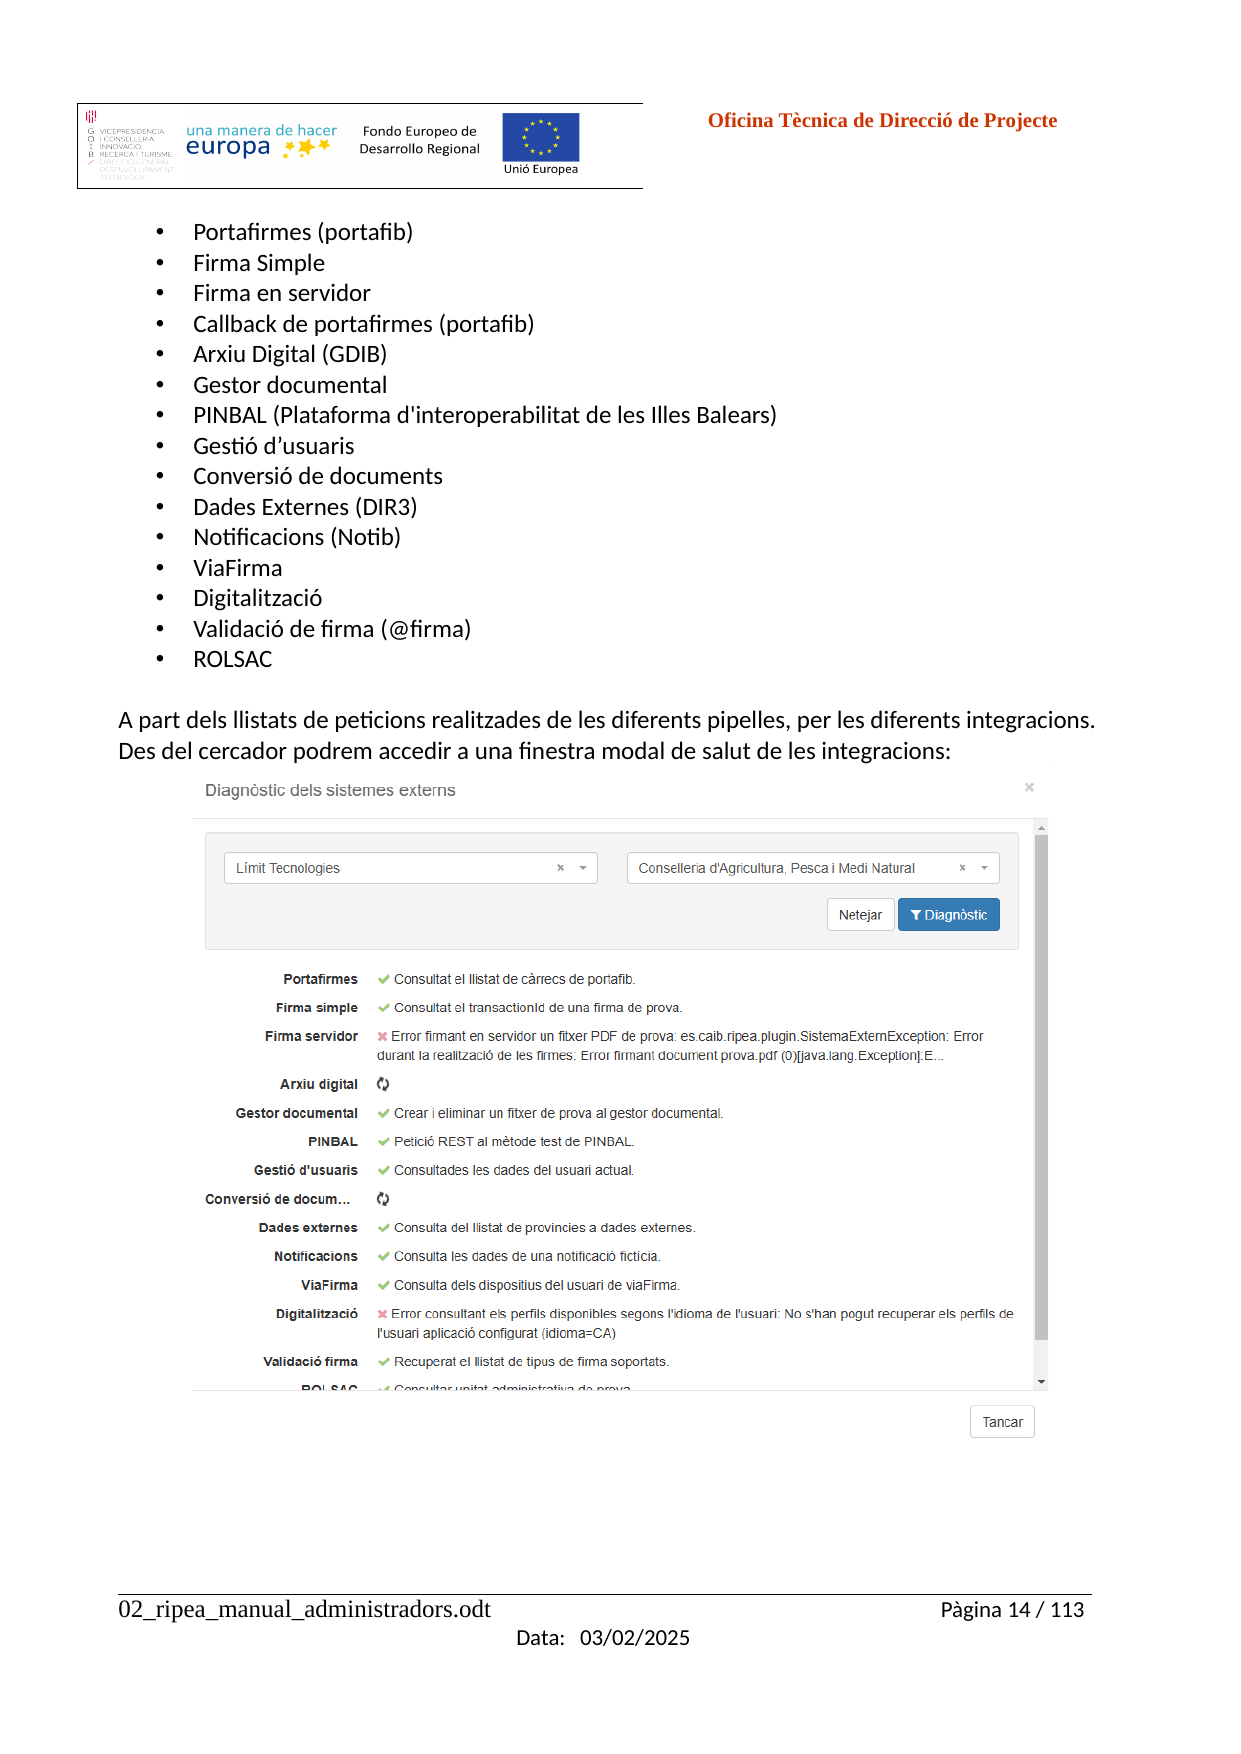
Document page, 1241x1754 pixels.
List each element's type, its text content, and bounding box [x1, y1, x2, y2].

list ROLSAC [156, 644, 1122, 674]
list PINBAL (Plataforma d'interoperabilitat de les Illes Balears) [156, 399, 1122, 430]
list Firma Simple [156, 247, 1122, 277]
picture [184, 108, 585, 182]
list Firma en servidor [156, 277, 1122, 308]
list Digitalització [156, 583, 1122, 613]
list Callback de portafirmes (portafib) [156, 308, 1122, 338]
list Validació de firma (@firma) [156, 613, 1122, 644]
list Arxiu Digital (GDIB) [156, 338, 1122, 369]
picture [192, 765, 1049, 1450]
text A part dels llistats de peticions realitzades de les diferents pipelles, per les diferents integracions. Des del cercador podrem accedir a una finestra modal de salut de les integracions: [118, 705, 1122, 766]
list ViaFirma [156, 552, 1122, 583]
list Conversió de documents [156, 461, 1122, 491]
list Dades Externes (DIR3) [156, 491, 1122, 522]
picture [82, 108, 178, 182]
list Gestió d’usuaris [156, 430, 1122, 461]
list Gestor documental [156, 369, 1122, 399]
list Notificacions (Notib) [156, 522, 1122, 552]
list Portafirmes (portafib) [156, 216, 1122, 247]
